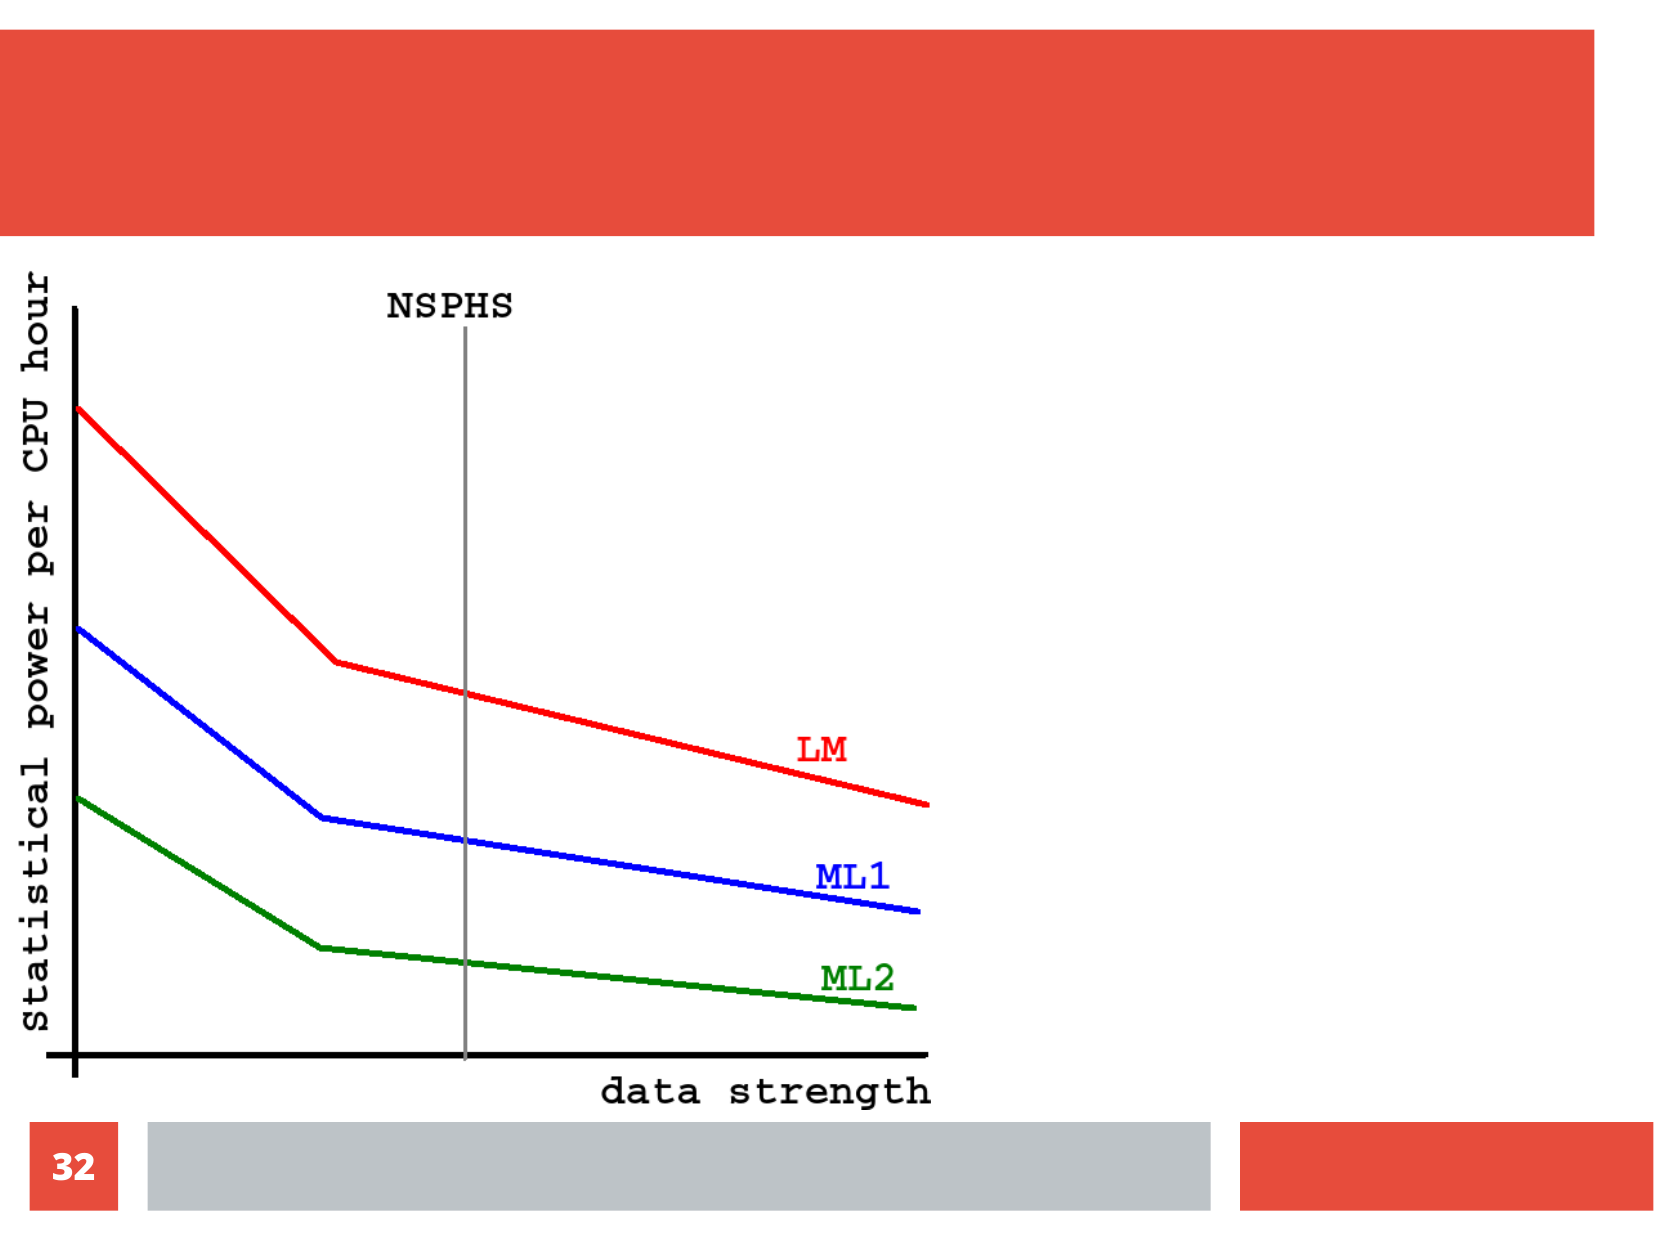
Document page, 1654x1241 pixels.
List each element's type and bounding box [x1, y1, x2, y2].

picture [18, 270, 931, 1111]
